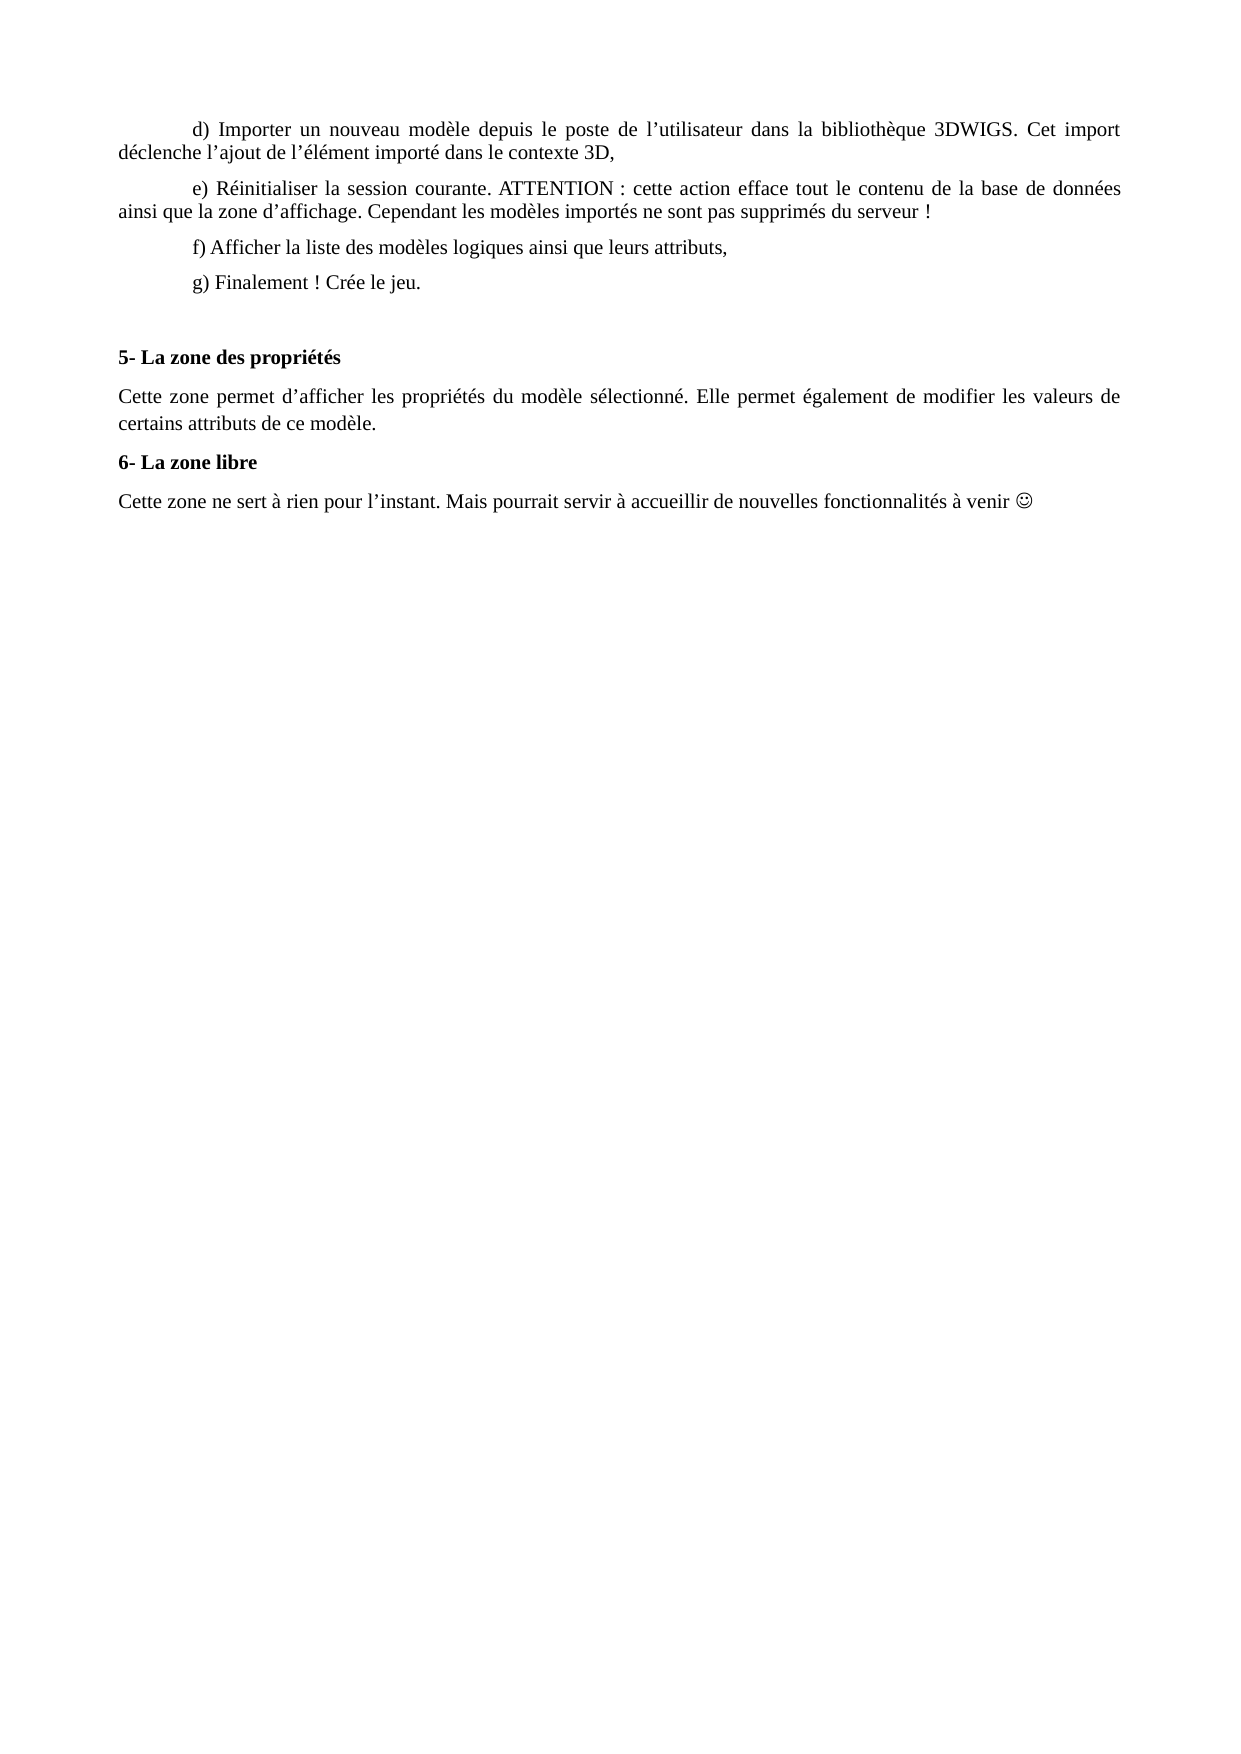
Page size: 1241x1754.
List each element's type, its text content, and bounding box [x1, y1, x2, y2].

text Cette zone permet d’afficher les propriétés du modèle sélectionné. Elle permet également de modifier les valeurs de certains attributs de ce modèle. [118, 385, 1122, 435]
text 5- La zone des propriétés [118, 346, 1122, 369]
text 6- La zone libre [118, 451, 1122, 474]
text Cette zone ne sert à rien pour l’instant. Mais pourrait servir à accueillir de nouvelles fonctionnalités à venir  [118, 490, 1122, 513]
text f) Afficher la liste des modèles logiques ainsi que leurs attributs, [118, 236, 1122, 259]
text e) Réinitialiser la session courante. ATTENTION : cette action efface tout le contenu de la base de données ainsi que la zone d’affichage. Cependant les modèles importés ne sont pas supprimés du serveur ! [118, 177, 1122, 223]
text g) Finalement ! Crée le jeu. [118, 271, 1122, 294]
text d) Importer un nouveau modèle depuis le poste de l’utilisateur dans la bibliothèque 3DWIGS. Cet import déclenche l’ajout de l’élément importé dans le contexte 3D, [118, 118, 1122, 164]
